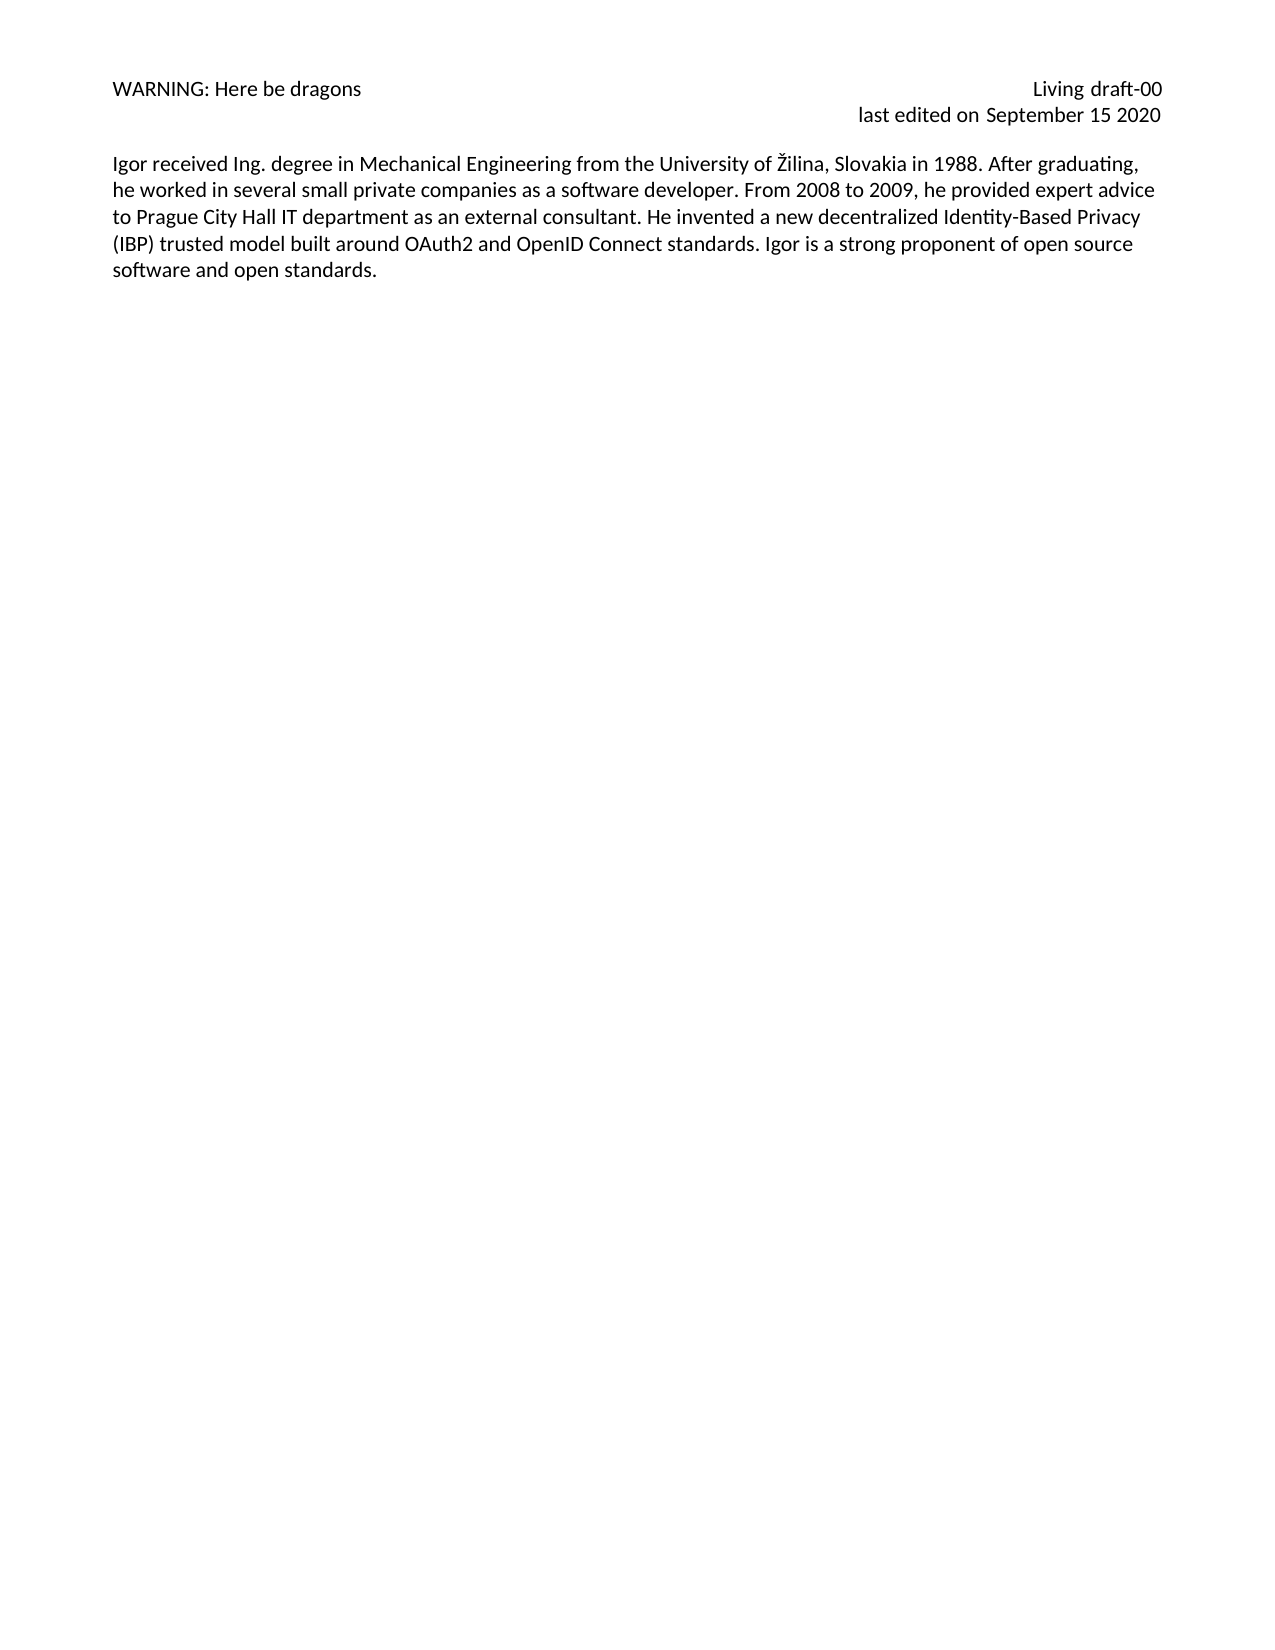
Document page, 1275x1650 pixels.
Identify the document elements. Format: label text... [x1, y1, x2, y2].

text Igor received Ing. degree in Mechanical Engineering from the University of Žilina, Slovakia in 1988. After graduating, he worked in several small private companies as a software developer. From 2008 to 2009, he provided expert advice to Prague City Hall IT department as an external consultant. He invented a new decentralized Identity-Based Privacy (IBP) trusted model built around OAuth2 and OpenID Connect standards. Igor is a strong proponent of open source software and open standards. [112, 150, 1162, 283]
